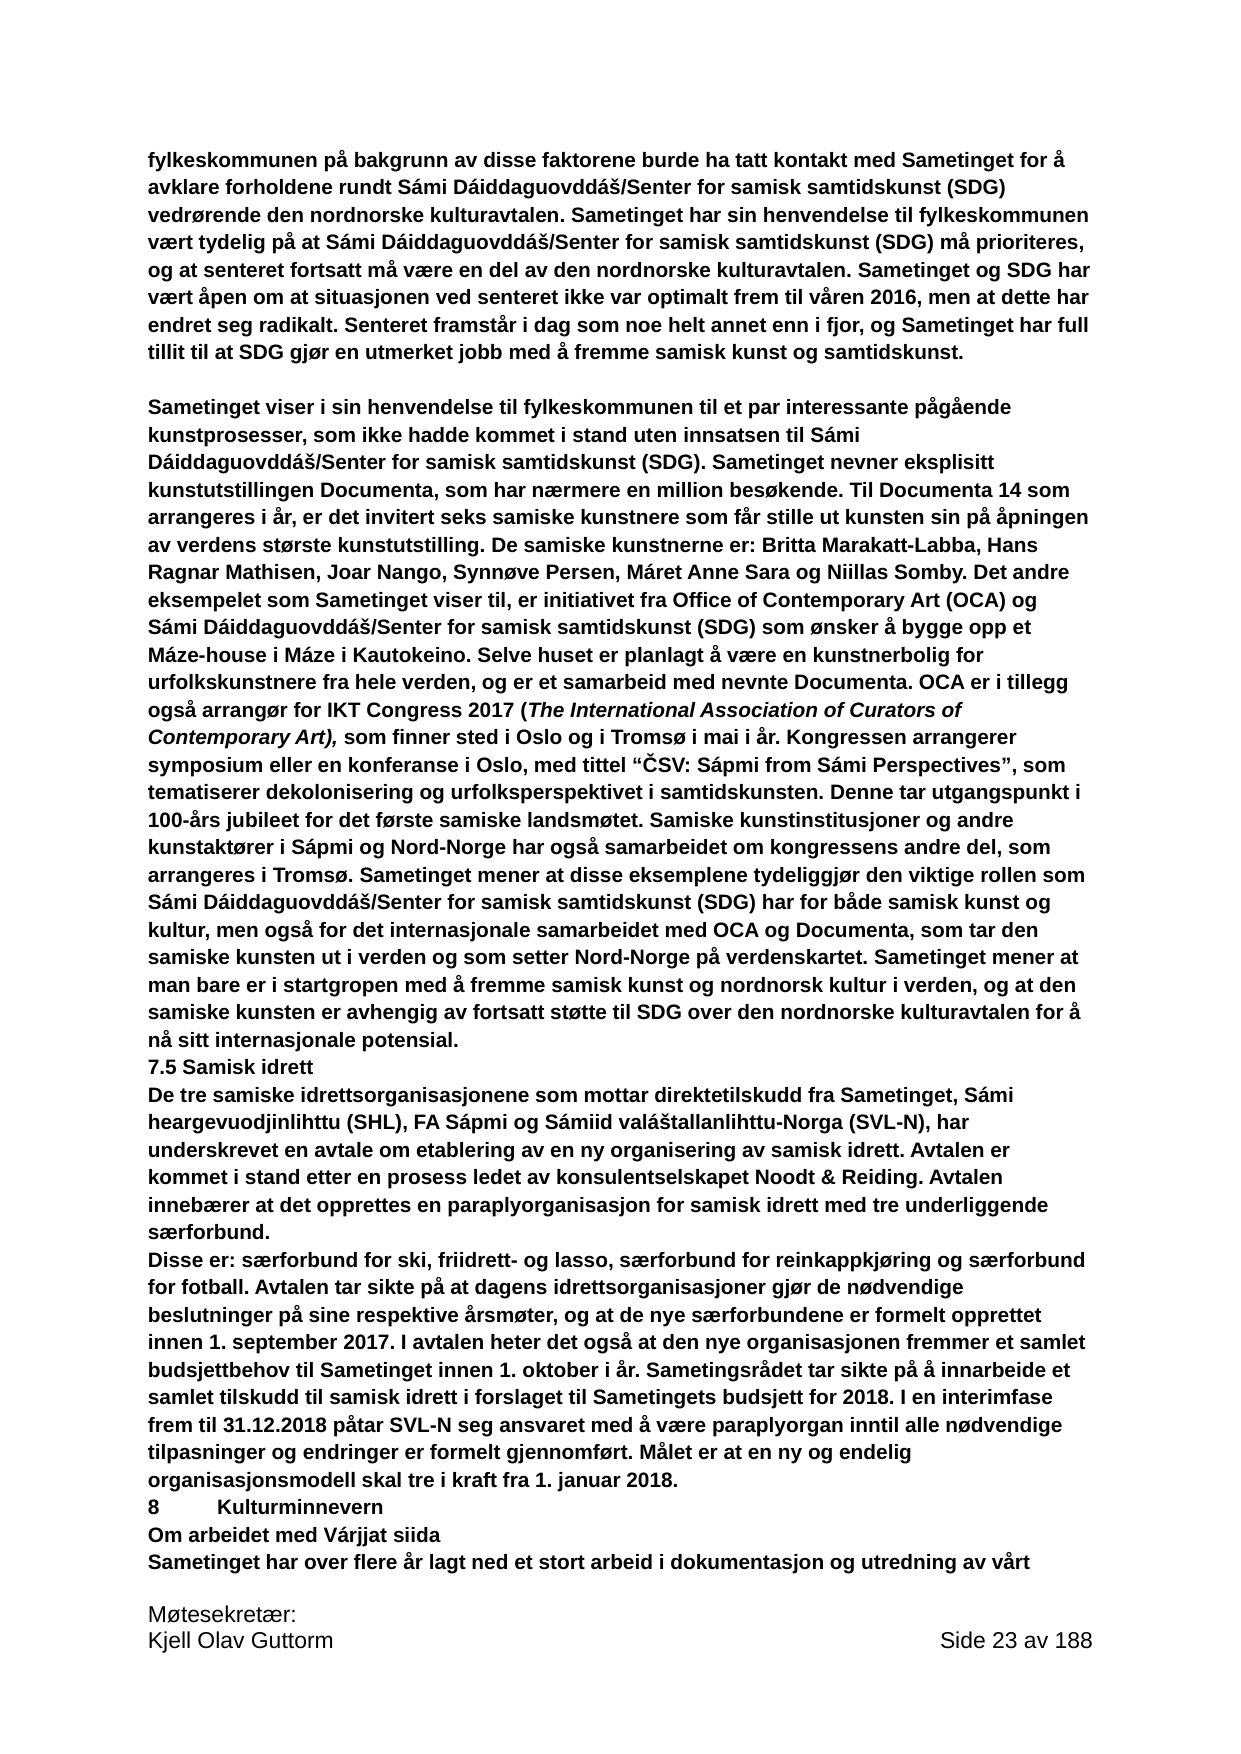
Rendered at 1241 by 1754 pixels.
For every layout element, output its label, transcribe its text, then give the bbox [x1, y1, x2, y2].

table_header fylkeskommunen på bakgrunn av disse faktorene burde ha tatt kontakt med Sametinget for å avklare forholdene rundt Sámi Dáiddaguovddáš/Senter for samisk samtidskunst (SDG) vedrørende den nordnorske kulturavtalen. Sametinget har sin henvendelse til fylkeskommunen vært tydelig på at Sámi Dáiddaguovddáš/Senter for samisk samtidskunst (SDG) må prioriteres, og at senteret fortsatt må være en del av den nordnorske kulturavtalen. Sametinget og SDG har vært åpen om at situasjonen ved senteret ikke var optimalt frem til våren 2016, men at dette har endret seg radikalt. Senteret framstår i dag som noe helt annet enn i fjor, og Sametinget har full tillit til at SDG gjør en utmerket jobb med å fremme samisk kunst og samtidskunst. Sametinget viser i sin henvendelse til fylkeskommunen til et par interessante pågående kunstprosesser, som ikke hadde kommet i stand uten innsatsen til Sámi Dáiddaguovddáš/Senter for samisk samtidskunst (SDG). Sametinget nevner eksplisitt kunstutstillingen Documenta, som har nærmere en million besøkende. Til Documenta 14 som arrangeres i år, er det invitert seks samiske kunstnere som får stille ut kunsten sin på åpningen av verdens største kunstutstilling. De samiske kunstnerne er: Britta Marakatt-Labba, Hans Ragnar Mathisen, Joar Nango, Synnøve Persen, Máret Anne Sara og Niillas Somby. Det andre eksempelet som Sametinget viser til, er initiativet fra Office of Contemporary Art (OCA) og Sámi Dáiddaguovddáš/Senter for samisk samtidskunst (SDG) som ønsker å bygge opp et Máze-house i Máze i Kautokeino. Selve huset er planlagt å være en kunstnerbolig for urfolkskunstnere fra hele verden, og er et samarbeid med nevnte Documenta. OCA er i tillegg også arrangør for IKT Congress 2017 (The International Association of Curators of Contemporary Art), som finner sted i Oslo og i Tromsø i mai i år. Kongressen arrangerer symposium eller en konferanse i Oslo, med tittel “ČSV: Sápmi from Sámi Perspectives”, som tematiserer dekolonisering og urfolksperspektivet i samtidskunsten. Denne tar utgangspunkt i 100-års jubileet for det første samiske landsmøtet. Samiske kunstinstitusjoner og andre kunstaktører i Sápmi og Nord-Norge har også samarbeidet om kongressens andre del, som arrangeres i Tromsø. Sametinget mener at disse eksemplene tydeliggjør den viktige rollen som Sámi Dáiddaguovddáš/Senter for samisk samtidskunst (SDG) har for både samisk kunst og kultur, men også for det internasjonale samarbeidet med OCA og Documenta, som tar den samiske kunsten ut i verden og som setter Nord-Norge på verdenskartet. Sametinget mener at man bare er i startgropen med å fremme samisk kunst og nordnorsk kultur i verden, og at den samiske kunsten er avhengig av fortsatt støtte til SDG over den nordnorske kulturavtalen for å nå sitt internasjonale potensial. 7.5 Samisk idrett De tre samiske idrettsorganisasjonene som mottar direktetilskudd fra Sametinget, Sámi heargevuodjinlihttu (SHL), FA Sápmi og Sámiid valáštallanlihttu-Norga (SVL-N), har underskrevet en avtale om etablering av en ny organisering av samisk idrett. Avtalen er kommet i stand etter en prosess ledet av konsulentselskapet Noodt & Reiding. Avtalen innebærer at det opprettes en paraplyorganisasjon for samisk idrett med tre underliggende særforbund. Disse er: særforbund for ski, friidrett- og lasso, særforbund for reinkappkjøring og særforbund for fotball. Avtalen tar sikte på at dagens idrettsorganisasjoner gjør de nødvendige beslutninger på sine respektive årsmøter, og at de nye særforbundene er formelt opprettet innen 1. september 2017. I avtalen heter det også at den nye organisasjonen fremmer et samlet budsjettbehov til Sametinget innen 1. oktober i år. Sametingsrådet tar sikte på å innarbeide et samlet tilskudd til samisk idrett i forslaget til Sametingets budsjett for 2018. I en interimfase frem til 31.12.2018 påtar SVL-N seg ansvaret med å være paraplyorgan inntil alle nødvendige tilpasninger og endringer er formelt gjennomført. Målet er at en ny og endelig organisasjonsmodell skal tre i kraft fra 1. januar 2018. 8 Kulturminnevern Om arbeidet med Várjjat siida Sametinget har over flere år lagt ned et stort arbeid i dokumentasjon og utredning av vårt [136, 148, 1104, 1574]
